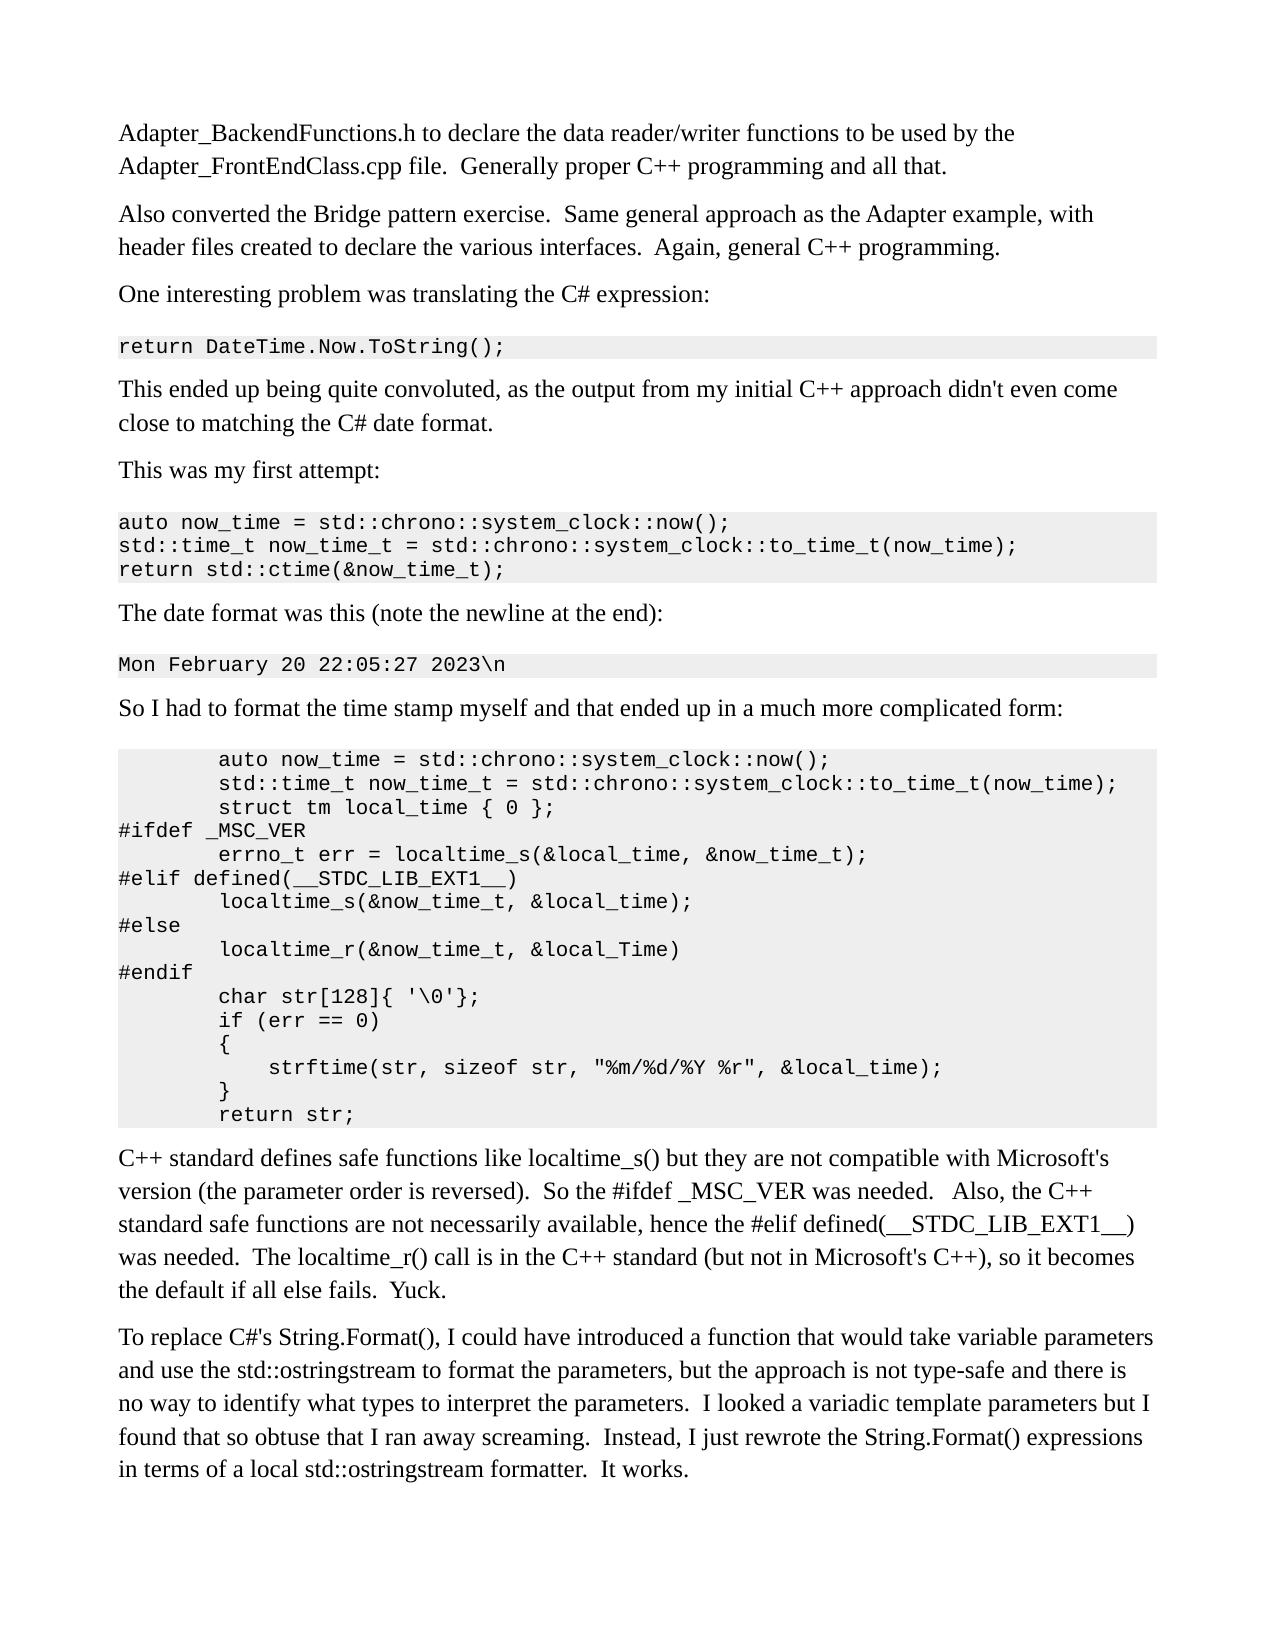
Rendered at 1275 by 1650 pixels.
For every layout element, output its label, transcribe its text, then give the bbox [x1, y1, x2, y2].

text Mon February 20 22:05:27 2023\n [118, 654, 1157, 678]
text The date format was this (note the newline at the end): [118, 598, 1157, 626]
text char str[128]{ '\0'}; [118, 986, 1157, 1009]
text #else [118, 915, 1157, 939]
text To replace C#'s String.Format(), I could have introduced a function that would take variable parameters and use the std::ostringstream to format the parameters, but the approach is not type-safe and there is no way to identify what types to interpret the parameters. I looked a variadic template parameters but I found that so obtuse that I ran away screaming. Instead, I just rewrote the String.Format() expressions in terms of a local std::ostringstream formatter. It works. [118, 1322, 1157, 1483]
text std::time_t now_time_t = std::chrono::system_clock::to_time_t(now_time); [118, 535, 1157, 559]
text This ended up being quite convoluted, as the output from my initial C++ approach didn't even come close to matching the C# date format. [118, 374, 1157, 436]
text This was my first attempt: [118, 455, 1157, 484]
text So I had to format the time stamp myself and that ended up in a much more complicated form: [118, 693, 1157, 722]
text return std::ctime(&now_time_t); [118, 559, 1157, 583]
text return str; [118, 1104, 1157, 1128]
text #elif defined(__STDC_LIB_EXT1__) [118, 868, 1157, 891]
text C++ standard defines safe functions like localtime_s() but they are not compatible with Microsoft's version (the parameter order is reversed). So the #ifdef _MSC_VER was needed. Also, the C++ standard safe functions are not necessarily available, hence the #elif defined(__STDC_LIB_EXT1__) was needed. The localtime_r() call is in the C++ standard (but not in Microsoft's C++), so it becomes the default if all else fails. Yuck. [118, 1143, 1157, 1304]
text if (err == 0) [118, 1009, 1157, 1033]
text strftime(str, sizeof str, "%m/%d/%Y %r", &local_time); [118, 1057, 1157, 1081]
text One interesting problem was translating the C# expression: [118, 279, 1157, 308]
text auto now_time = std::chrono::system_clock::now(); [118, 512, 1157, 535]
text Adapter_BackendFunctions.h to declare the data reader/writer functions to be used by the Adapter_FrontEndClass.cpp file. Generally proper C++ programming and all that. [118, 118, 1157, 180]
text localtime_s(&now_time_t, &local_time); [118, 891, 1157, 915]
text errno_t err = localtime_s(&local_time, &now_time_t); [118, 844, 1157, 868]
text auto now_time = std::chrono::system_clock::now(); [118, 749, 1157, 773]
text #endif [118, 962, 1157, 986]
text { [118, 1033, 1157, 1057]
text std::time_t now_time_t = std::chrono::system_clock::to_time_t(now_time); [118, 773, 1157, 797]
text } [118, 1081, 1157, 1104]
text localtime_r(&now_time_t, &local_Time) [118, 939, 1157, 962]
text struct tm local_time { 0 }; [118, 797, 1157, 820]
text Also converted the Bridge pattern exercise. Same general approach as the Adapter example, with header files created to declare the various interfaces. Again, general C++ programming. [118, 199, 1157, 261]
text #ifdef _MSC_VER [118, 820, 1157, 844]
text return DateTime.Now.ToString(); [118, 336, 1157, 359]
